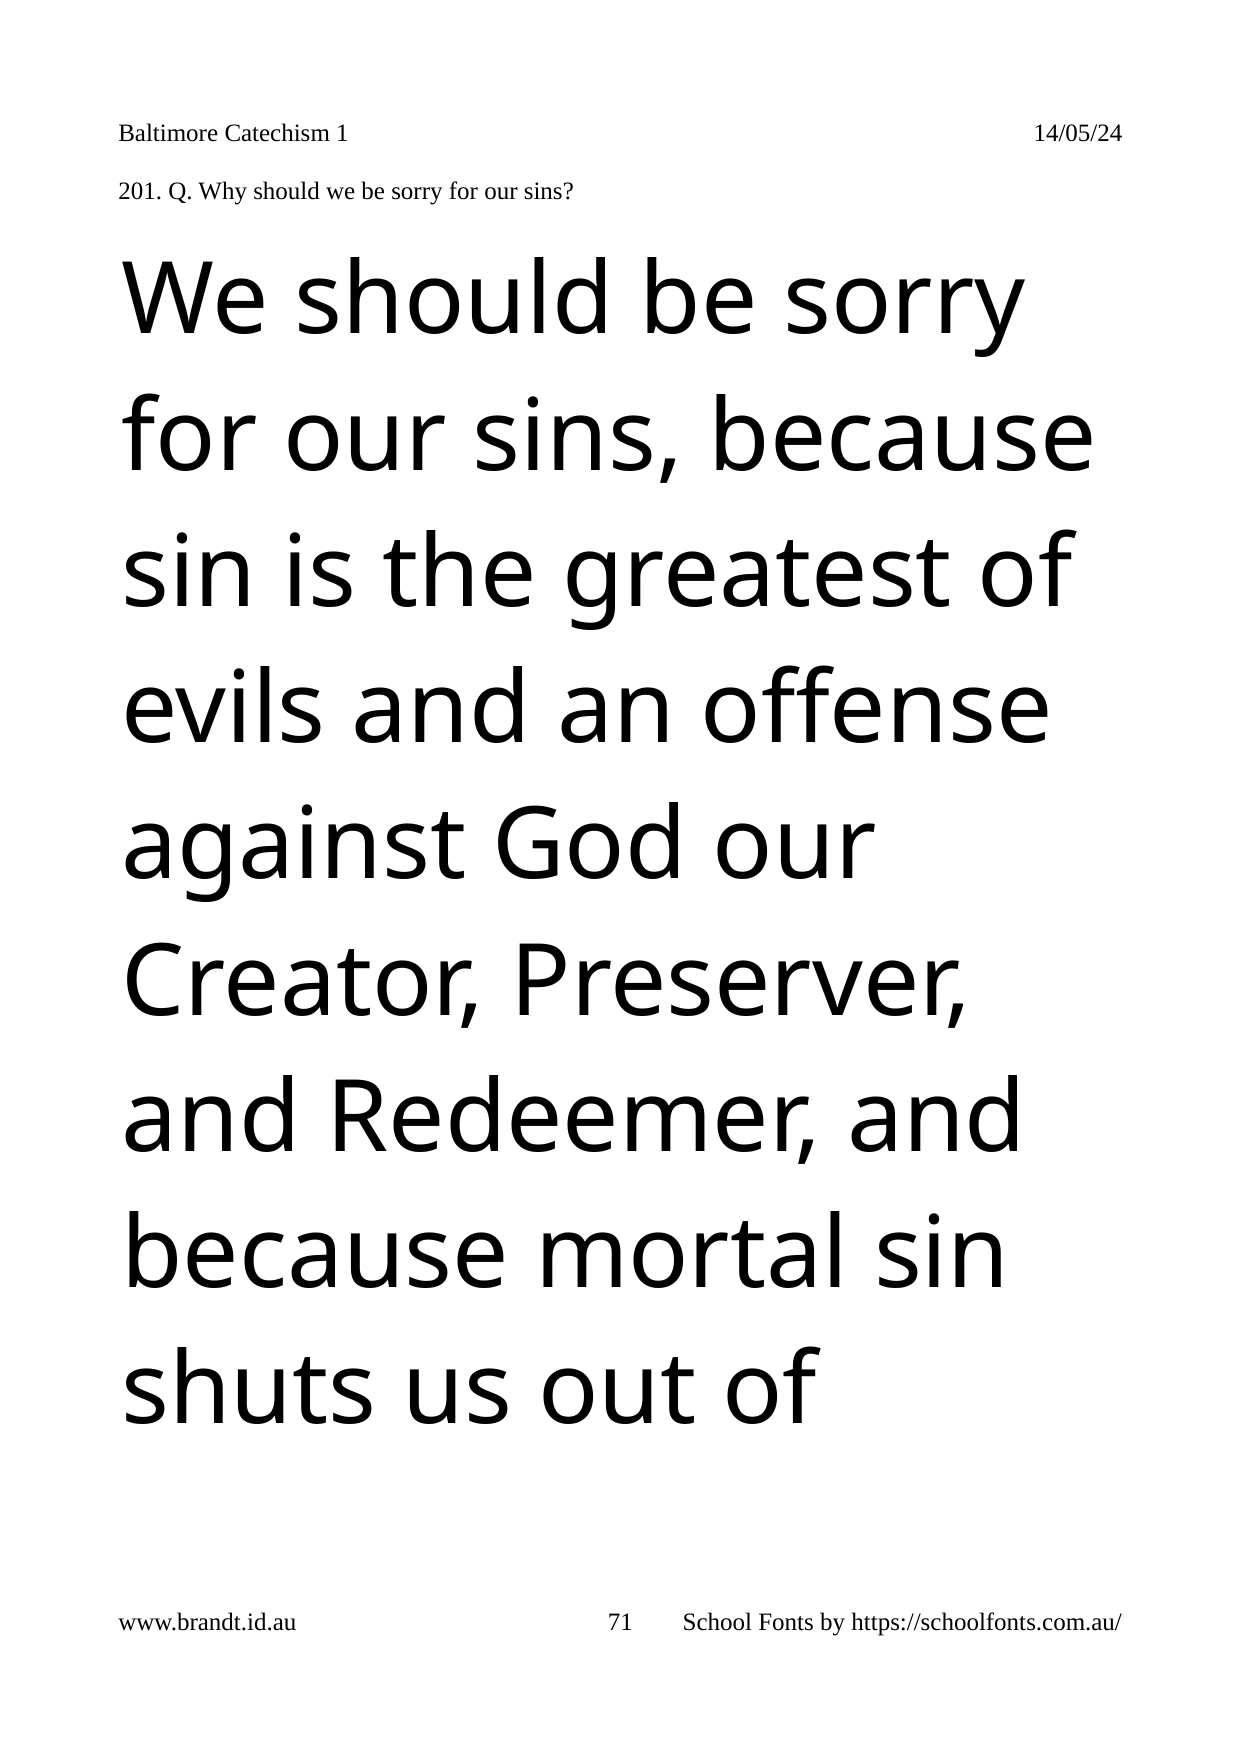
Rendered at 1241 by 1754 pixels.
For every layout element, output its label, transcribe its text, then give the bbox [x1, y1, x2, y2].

text We should be sorry for our sins, because sin is the greatest of evils and an offense against God our Creator, Preserver, and Redeemer, and because mortal sin shuts us out of [118, 224, 1122, 1456]
text 201. Q. Why should we be sorry for our sins? [118, 176, 1122, 205]
